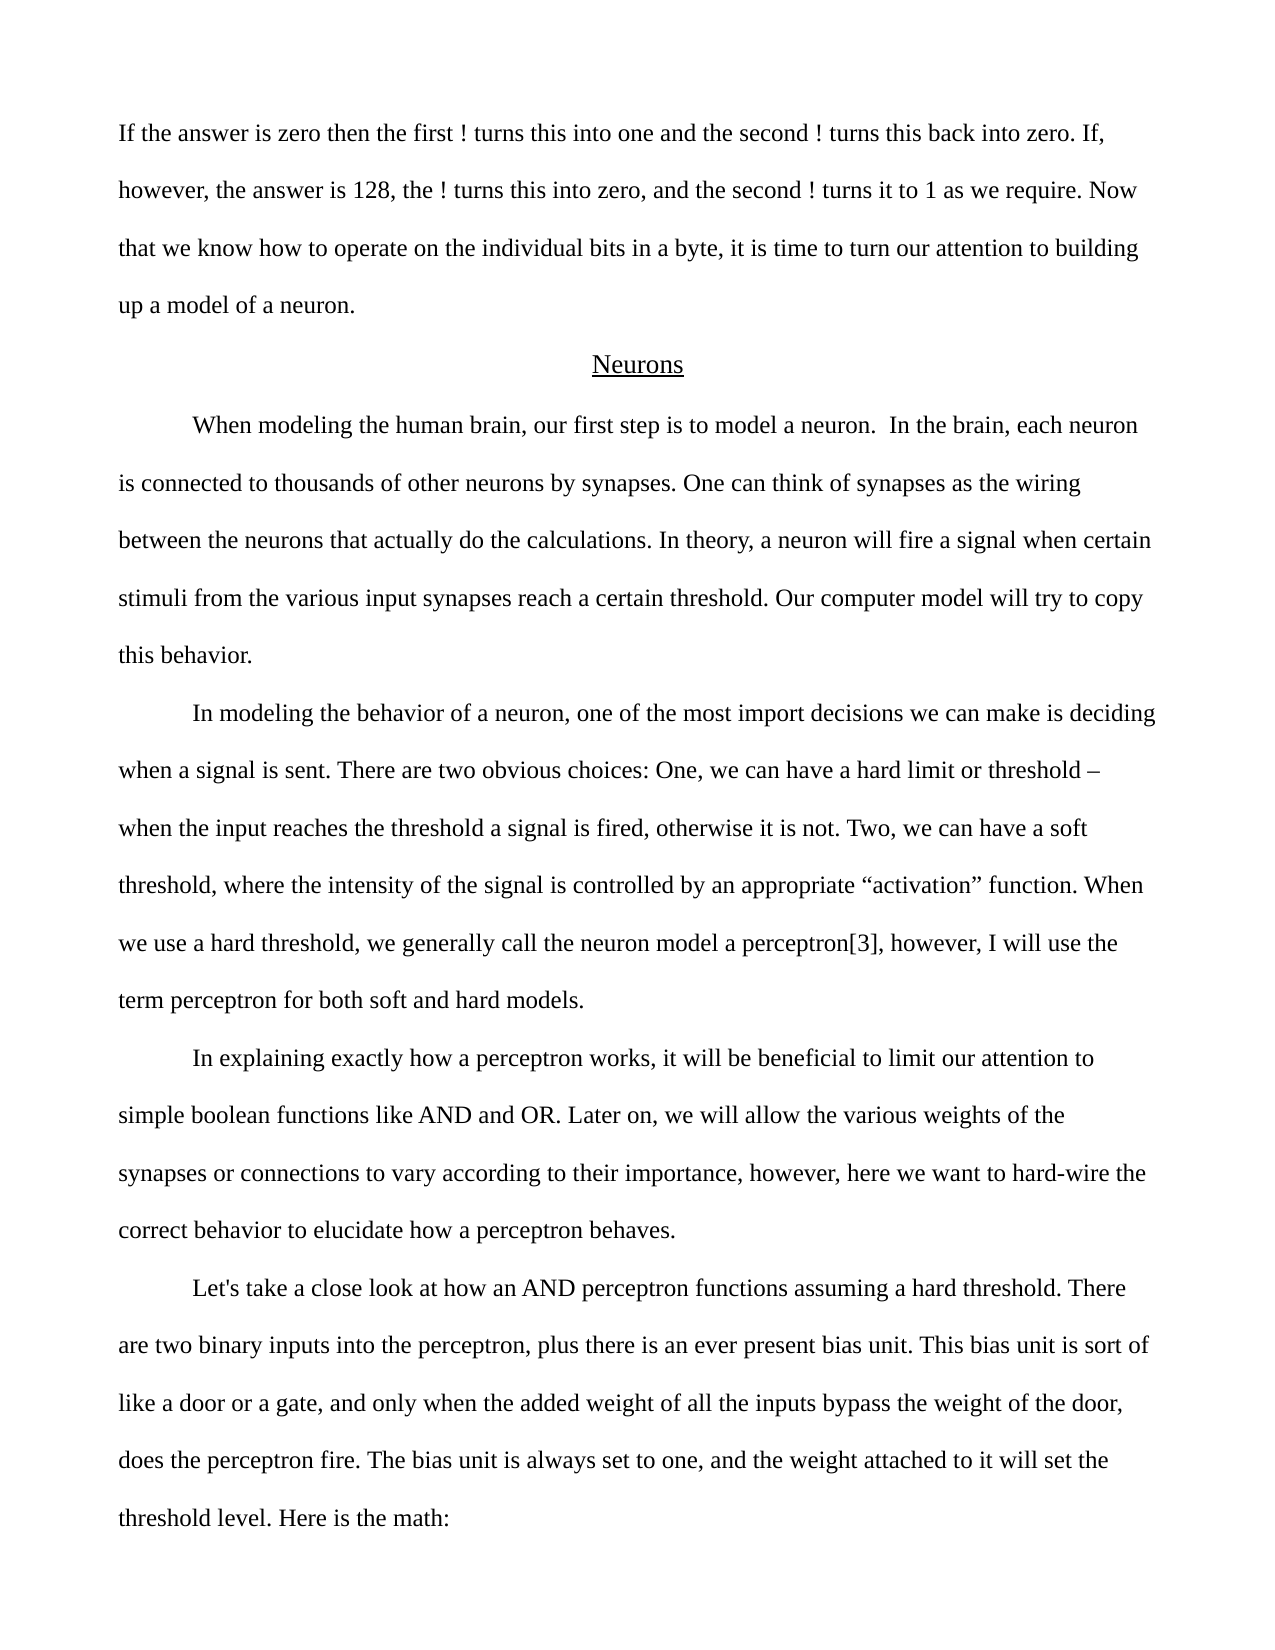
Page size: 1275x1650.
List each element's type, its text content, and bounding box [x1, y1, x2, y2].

text If the answer is zero then the first ! turns this into one and the second ! turns this back into zero. If, however, the answer is 128, the ! turns this into zero, and the second ! turns it to 1 as we require. Now that we know how to operate on the individual bits in a byte, it is time to turn our attention to building up a model of a neuron. [118, 118, 1157, 319]
text Let's take a close look at how an AND perceptron functions assuming a hard threshold. There are two binary inputs into the perceptron, plus there is an ever present bias unit. This bias unit is sort of like a door or a gate, and only when the added weight of all the inputs bypass the weight of the door, does the perceptron fire. The bias unit is always set to one, and the weight attached to it will set the threshold level. Here is the math: [118, 1273, 1157, 1532]
text In modeling the behavior of a neuron, one of the most import decisions we can make is deciding when a signal is sent. There are two obvious choices: One, we can have a hard limit or threshold – when the input reaches the threshold a signal is fired, otherwise it is not. Two, we can have a soft threshold, where the intensity of the signal is controlled by an appropriate “activation” function. When we use a hard threshold, we generally call the neuron model a perceptron[3], however, I will use the term perceptron for both soft and hard models. [118, 698, 1157, 1014]
text In explaining exactly how a perceptron works, it will be beneficial to limit our attention to simple boolean functions like AND and OR. Later on, we will allow the various weights of the synapses or connections to vary according to their importance, however, here we want to hard-wire the correct behavior to elucidate how a perceptron behaves. [118, 1043, 1157, 1244]
text Neurons [118, 348, 1157, 379]
text When modeling the human brain, our first step is to model a neuron. In the brain, each neuron is connected to thousands of other neurons by synapses. One can think of synapses as the wiring between the neurons that actually do the calculations. In theory, a neuron will fire a signal when certain stimuli from the various input synapses reach a certain threshold. Our computer model will try to copy this behavior. [118, 410, 1157, 669]
